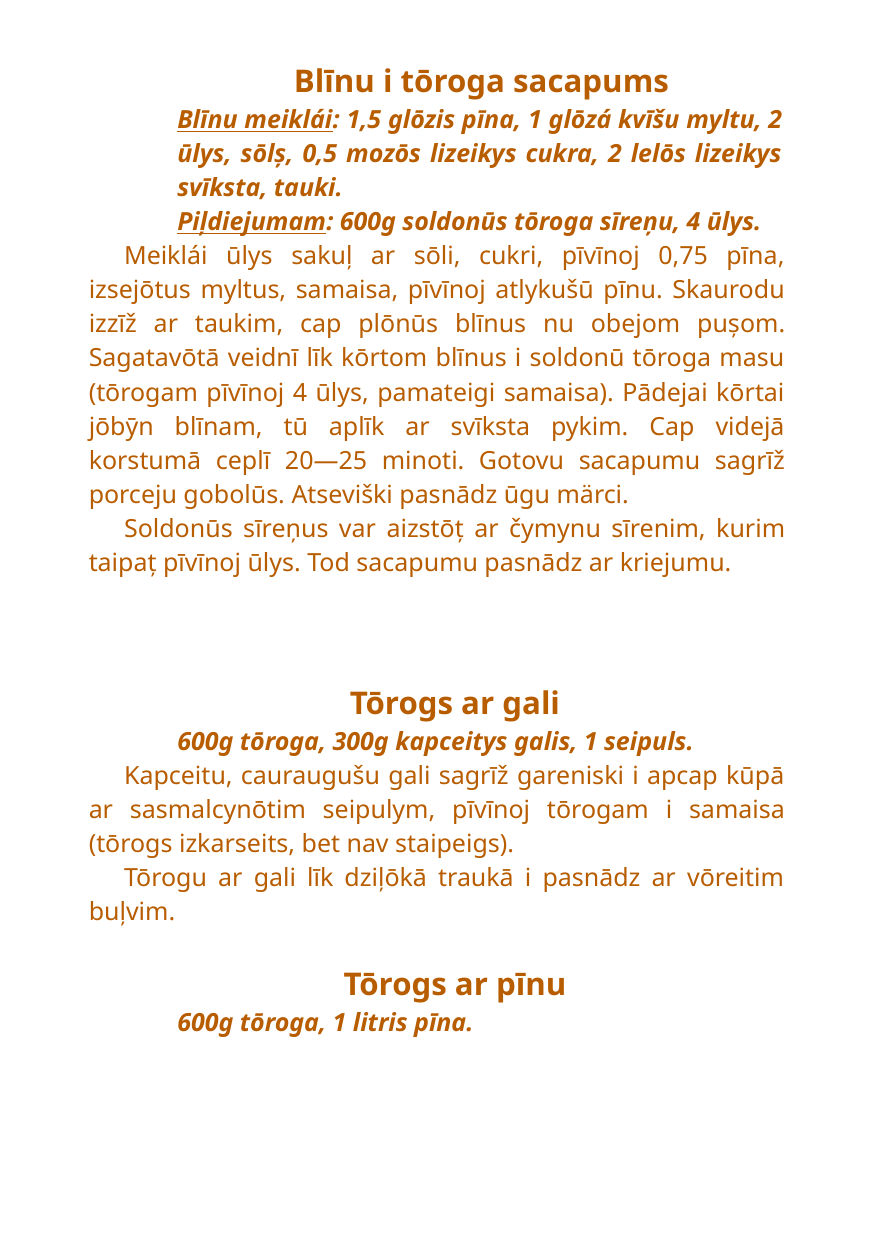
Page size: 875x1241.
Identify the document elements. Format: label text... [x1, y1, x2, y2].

text Tōrogs ar gali [88, 681, 786, 723]
text Meiklái ūlys sakuļ ar sōli, cukri, pīvīnoj 0,75 pīna, izsejōtus myltus, samaisa, pīvīnoj atlykušū pīnu. Skaurodu izzīž ar taukim, cap plōnūs blīnus nu obejom pușom. Sagatavōtā veidnī līk kōrtom blīnus i soldonū tōroga masu (tōrogam pīvīnoj 4 ūlys, pamateigi samaisa). Pādejai kōrtai jōbȳn blīnam, tū aplīk ar svīksta pykim. Cap videjā korstumā ceplī 20—25 minoti. Gotovu sacapumu sagrīž porceju gobolūs. Atseviški pasnādz ūgu märci. [88, 238, 786, 510]
text Soldonūs sīreņus var aizstōț ar čymynu sīrenim, kurim taipaț pīvīnoj ūlys. Tod sacapumu pasnādz ar kriejumu. [88, 510, 786, 578]
text Blīnu i tōroga sacapums [177, 59, 786, 102]
text Tōrogu ar gali līk dziļōkā traukā i pasnādz ar vōreitim buļvim. [88, 859, 786, 928]
text 600g tōroga, 1 litris pīna. [177, 1004, 786, 1038]
text Blīnu meiklái: 1,5 glōzis pīna, 1 glōzá kvīšu myltu, 2 ūlys, sōlș, 0,5 mozōs lizeikys cukra, 2 lelōs lizeikys svīksta, tauki. [177, 102, 786, 204]
text Kapceitu, cauraugušu gali sagrīž gareniski i apcap kūpā ar sasmalcynōtim seipulym, pīvīnoj tōrogam i samaisa (tōrogs izkarseits, bet nav staipeigs). [88, 757, 786, 859]
text Tōrogs ar pīnu [88, 962, 786, 1004]
text 600g tōroga, 300g kapceitys galis, 1 seipuls. [177, 723, 786, 757]
text Piļdiejumam: 600g soldonūs tōroga sīreņu, 4 ūlys. [177, 204, 786, 238]
